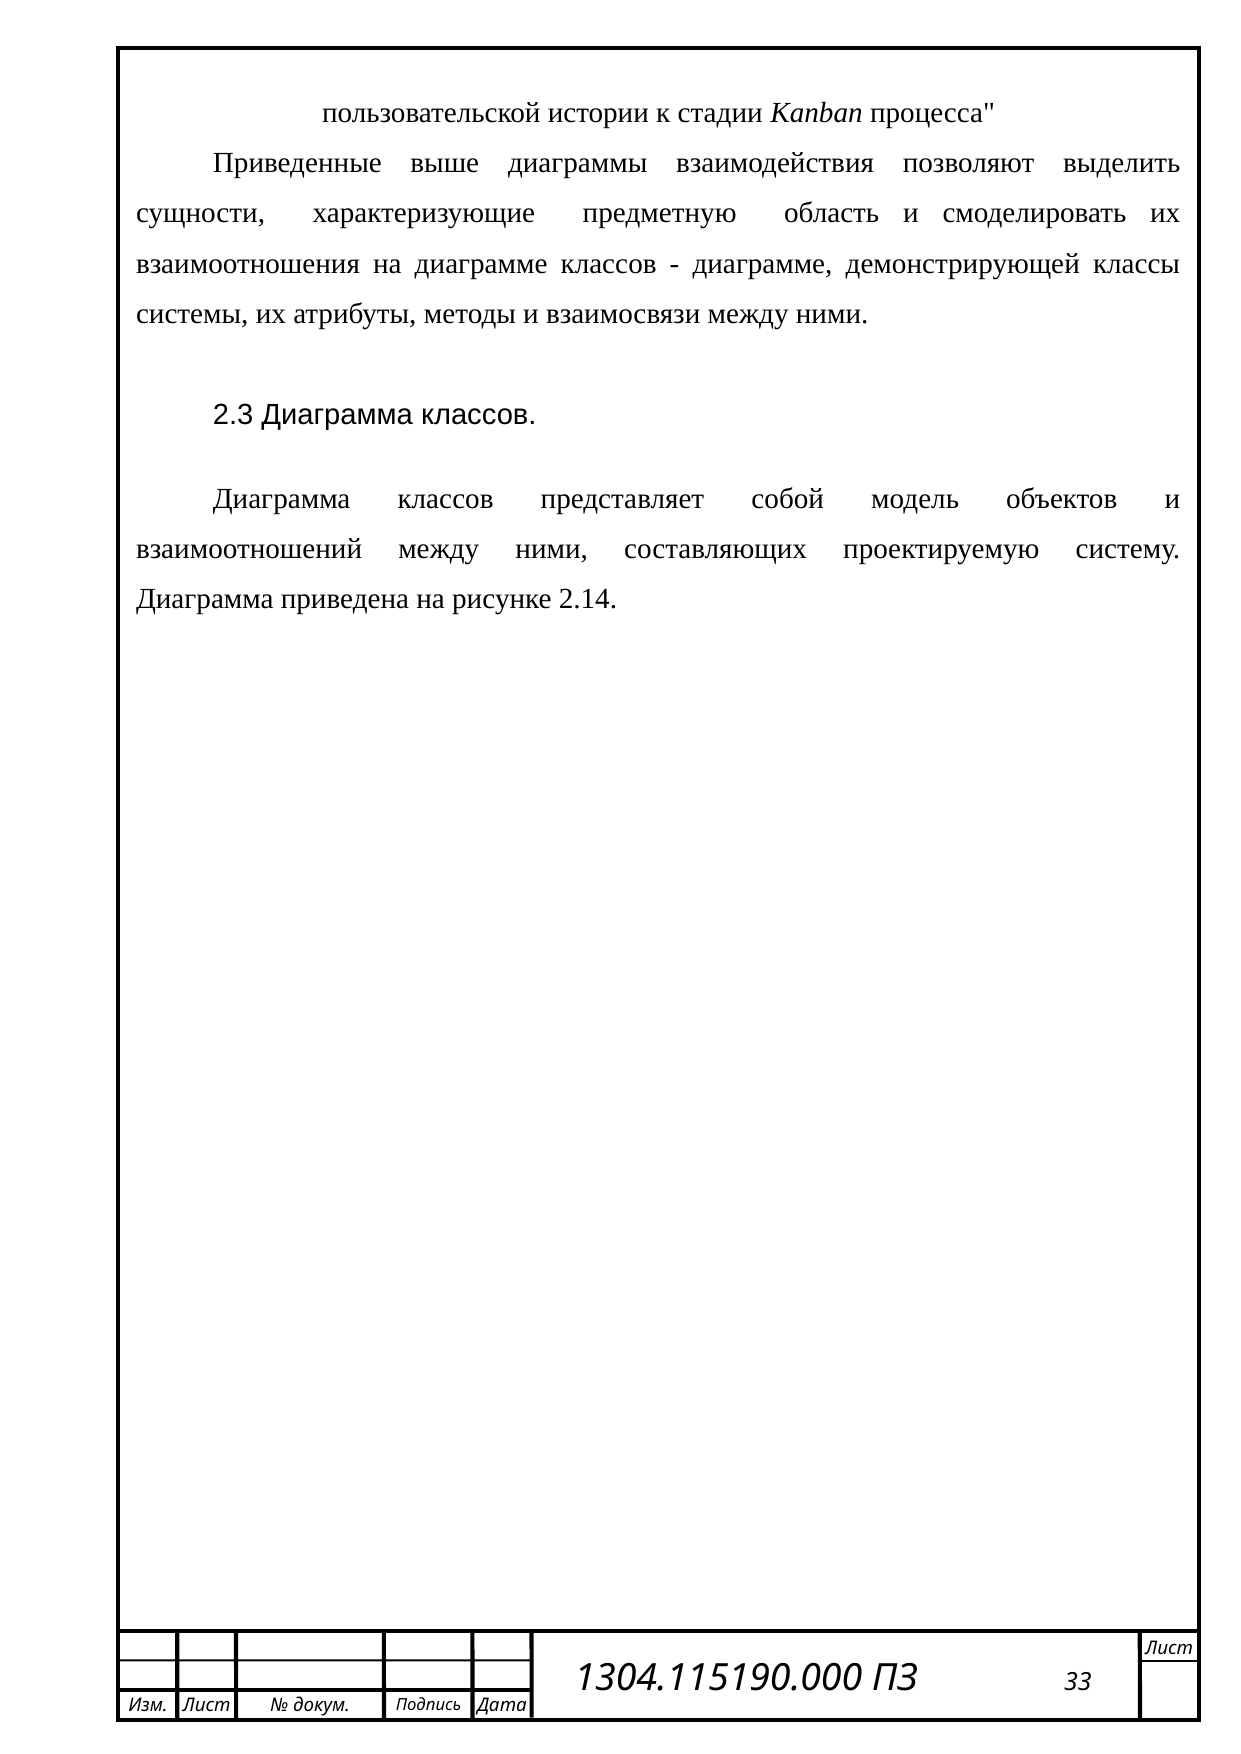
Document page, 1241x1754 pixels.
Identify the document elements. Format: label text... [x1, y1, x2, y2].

text пользовательской истории к стадии Kanban процесса" [136, 95, 1181, 128]
text Диаграмма классов представляет собой модель объектов и взаимоотношений между ними, составляющих проектируемую систему. Диаграмма приведена на рисунке 2.14. [136, 481, 1181, 615]
text Приведенные выше диаграммы взаимодействия позволяют выделить сущности, характеризующие предметную область и смоделировать их взаимоотношения на диаграмме классов - диаграмме, демонстрирующей классы системы, их атрибуты, методы и взаимосвязи между ними. [136, 145, 1181, 330]
subtitle 2.3 Диаграмма классов. [136, 397, 1181, 430]
